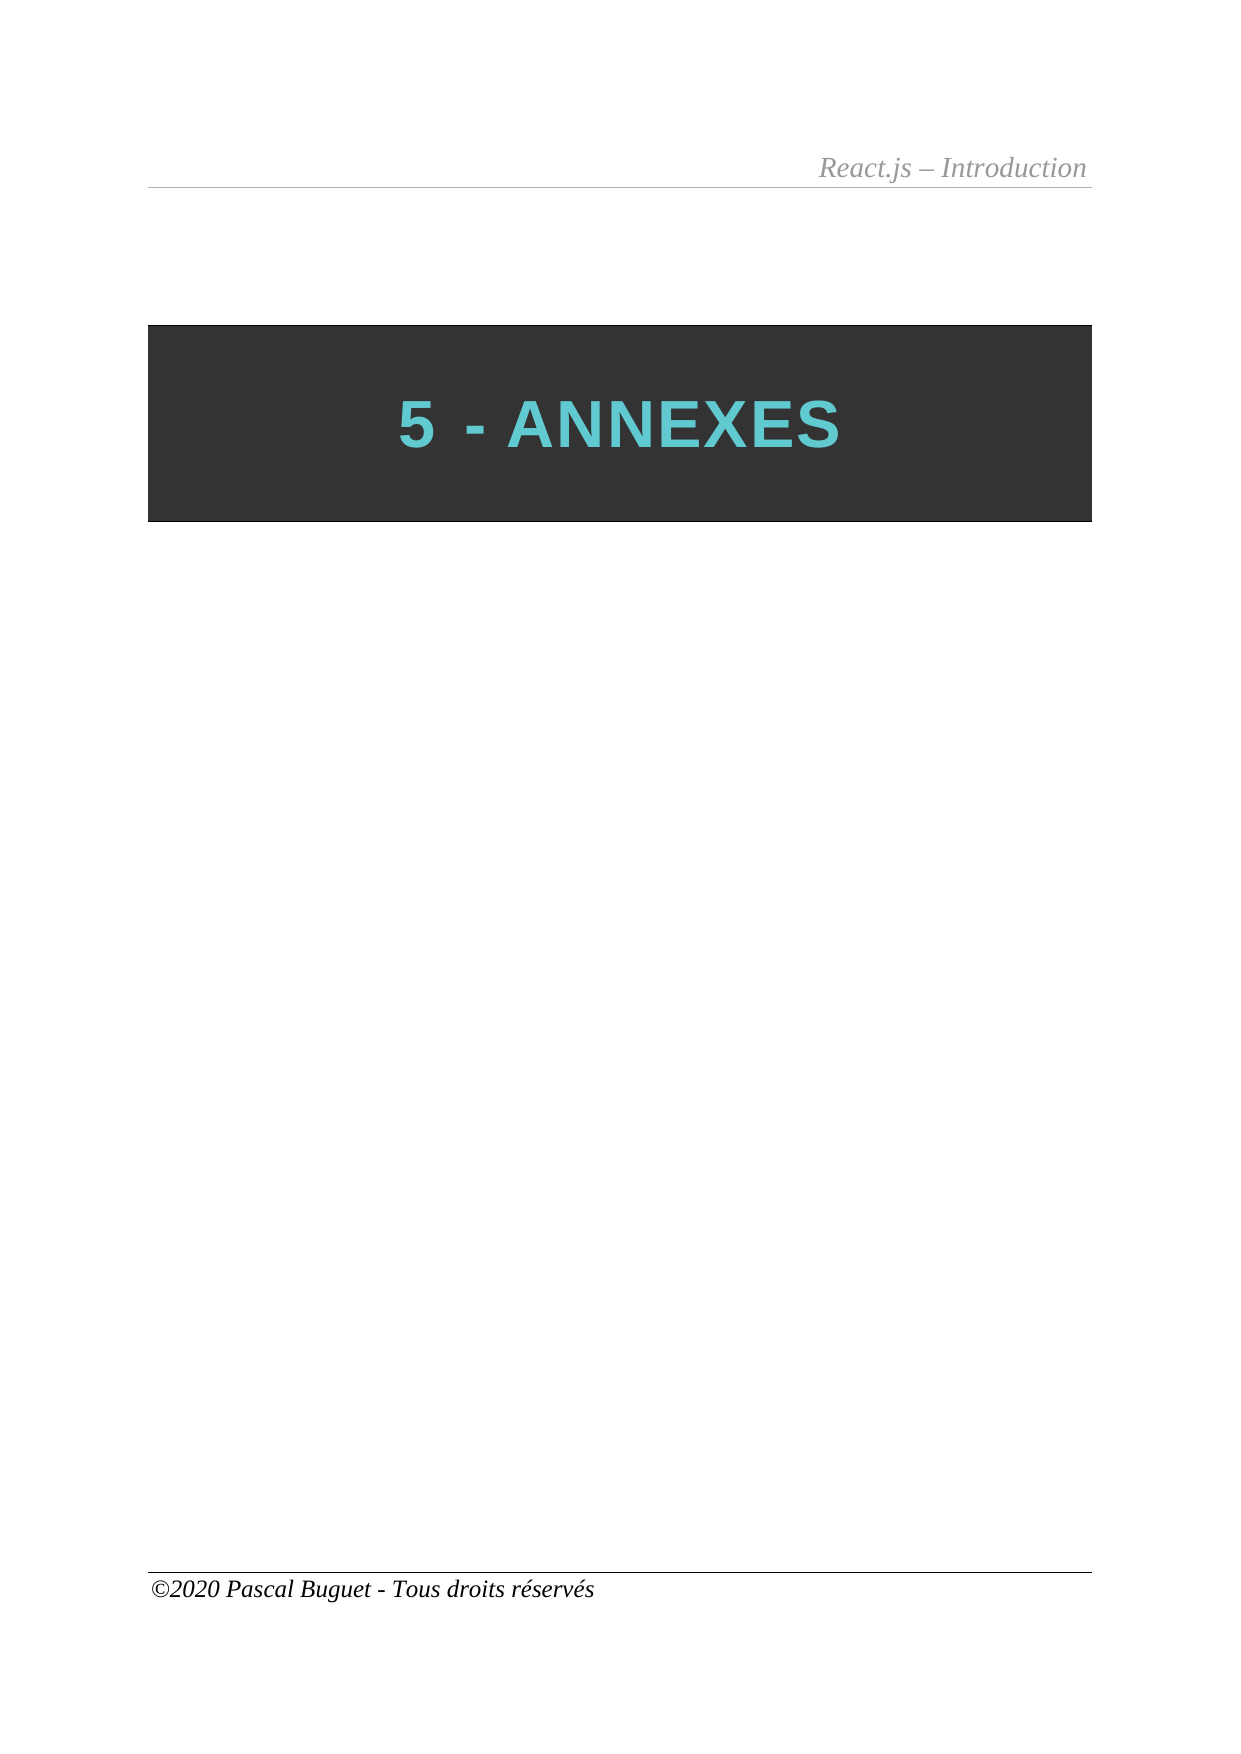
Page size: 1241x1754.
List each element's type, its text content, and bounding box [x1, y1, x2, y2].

subtitle - ANNEXES [148, 326, 1092, 521]
